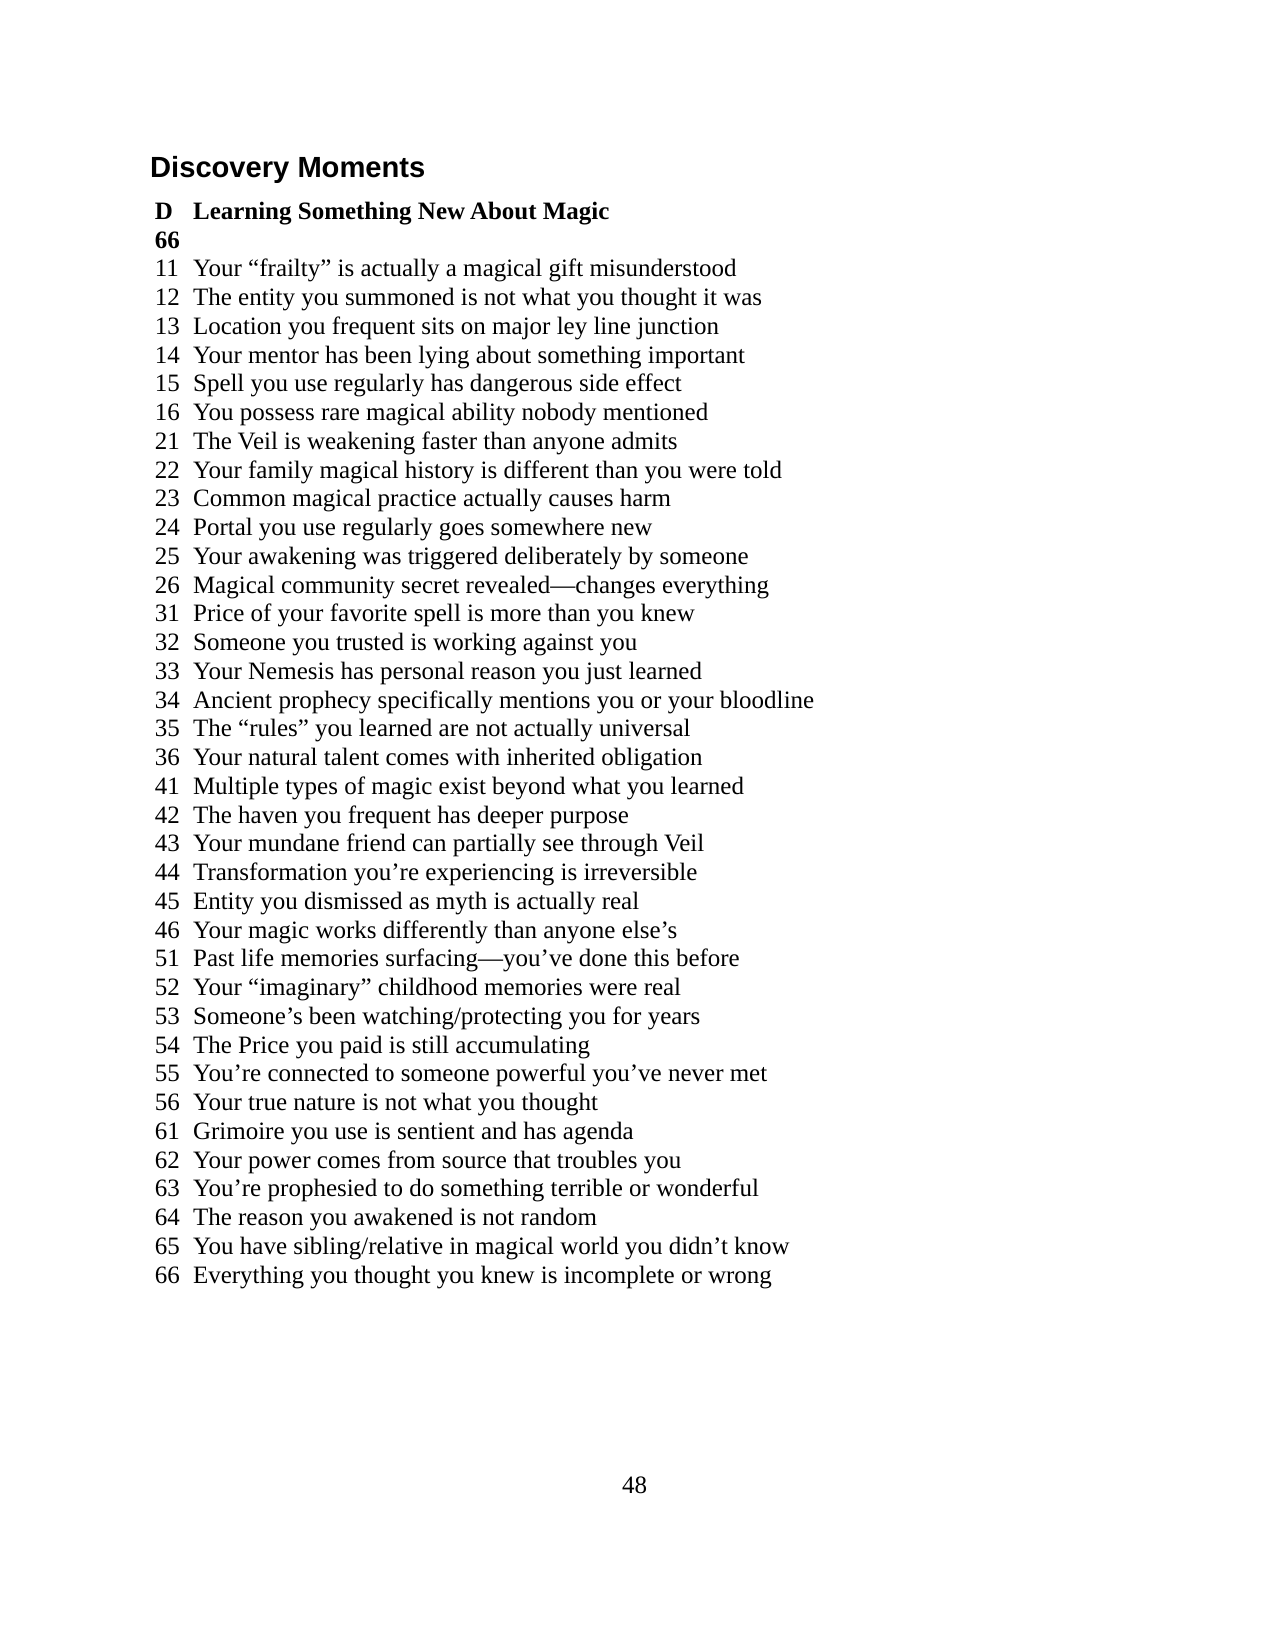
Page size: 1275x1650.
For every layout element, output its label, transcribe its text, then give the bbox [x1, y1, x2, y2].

table_cell Your power comes from source that troubles you [189, 1145, 1125, 1173]
table_cell Your natural talent comes with inherited obligation [189, 742, 1125, 771]
table_cell 34 [150, 685, 188, 713]
table_cell Your mentor has been lying about something important [189, 340, 1125, 368]
table_cell Your Nemesis has personal reason you just learned [189, 656, 1125, 685]
table_cell Your “imaginary” childhood memories were real [189, 972, 1125, 1001]
table_cell Transformation you’re experiencing is irreversible [189, 857, 1125, 886]
table_cell Everything you thought you knew is incomplete or wrong [189, 1260, 1125, 1288]
table_cell 66 [150, 1260, 188, 1288]
table_cell 62 [150, 1145, 188, 1173]
table_cell You possess rare magical ability nobody mentioned [189, 397, 1125, 426]
table_cell 26 [150, 570, 188, 598]
table_cell 13 [150, 311, 188, 340]
table_cell Your mundane friend can partially see through Veil [189, 829, 1125, 857]
table_cell You’re connected to someone powerful you’ve never met [189, 1059, 1125, 1087]
table_cell Entity you dismissed as myth is actually real [189, 886, 1125, 915]
table_cell 41 [150, 771, 188, 800]
table_cell 23 [150, 484, 188, 512]
table_cell 31 [150, 599, 188, 627]
table_cell 22 [150, 455, 188, 483]
table_cell Your true nature is not what you thought [189, 1087, 1125, 1116]
table_cell Someone you trusted is working against you [189, 627, 1125, 656]
table_header Learning Something New About Magic [189, 196, 1125, 253]
table_cell The haven you frequent has deeper purpose [189, 800, 1125, 828]
table_cell The Price you paid is still accumulating [189, 1030, 1125, 1058]
table_cell Someone’s been watching/protecting you for years [189, 1001, 1125, 1030]
table_cell 14 [150, 340, 188, 368]
table_cell 53 [150, 1001, 188, 1030]
table_cell 24 [150, 512, 188, 541]
table_cell Price of your favorite spell is more than you knew [189, 599, 1125, 627]
table_cell 61 [150, 1116, 188, 1145]
table_cell 54 [150, 1030, 188, 1058]
table_cell 65 [150, 1231, 188, 1260]
table_cell 56 [150, 1087, 188, 1116]
table_cell 35 [150, 714, 188, 742]
table_cell 16 [150, 397, 188, 426]
table_cell Common magical practice actually causes harm [189, 484, 1125, 512]
table_cell 55 [150, 1059, 188, 1087]
table_cell Your “frailty” is actually a magical gift misunderstood [189, 254, 1125, 282]
table_cell 64 [150, 1202, 188, 1231]
table_cell Grimoire you use is sentient and has agenda [189, 1116, 1125, 1145]
table_cell 51 [150, 944, 188, 972]
table_cell Multiple types of magic exist beyond what you learned [189, 771, 1125, 800]
table_cell Your magic works differently than anyone else’s [189, 915, 1125, 943]
table_cell The Veil is weakening faster than anyone admits [189, 426, 1125, 455]
table_cell 12 [150, 282, 188, 311]
table_cell 21 [150, 426, 188, 455]
table_header D66 [150, 196, 188, 253]
table_cell 33 [150, 656, 188, 685]
table_cell The entity you summoned is not what you thought it was [189, 282, 1125, 311]
table_cell Portal you use regularly goes somewhere new [189, 512, 1125, 541]
table_cell 25 [150, 541, 188, 570]
table_cell 63 [150, 1174, 188, 1202]
table_cell You have sibling/relative in magical world you didn’t know [189, 1231, 1125, 1260]
table_cell 32 [150, 627, 188, 656]
table_cell 42 [150, 800, 188, 828]
table_cell 36 [150, 742, 188, 771]
table_cell The “rules” you learned are not actually universal [189, 714, 1125, 742]
table_cell Ancient prophecy specifically mentions you or your bloodline [189, 685, 1125, 713]
table_cell Spell you use regularly has dangerous side effect [189, 369, 1125, 397]
table_cell 11 [150, 254, 188, 282]
subtitle Discovery Moments [150, 150, 1125, 183]
table_cell 44 [150, 857, 188, 886]
table_cell 45 [150, 886, 188, 915]
table_cell Past life memories surfacing—you’ve done this before [189, 944, 1125, 972]
table_cell The reason you awakened is not random [189, 1202, 1125, 1231]
table_cell Your family magical history is different than you were told [189, 455, 1125, 483]
table_cell Location you frequent sits on major ley line junction [189, 311, 1125, 340]
table_cell You’re prophesied to do something terrible or wonderful [189, 1174, 1125, 1202]
table_cell 15 [150, 369, 188, 397]
table_cell Your awakening was triggered deliberately by someone [189, 541, 1125, 570]
table_cell 52 [150, 972, 188, 1001]
table_cell Magical community secret revealed—changes everything [189, 570, 1125, 598]
table_cell 43 [150, 829, 188, 857]
table_cell 46 [150, 915, 188, 943]
